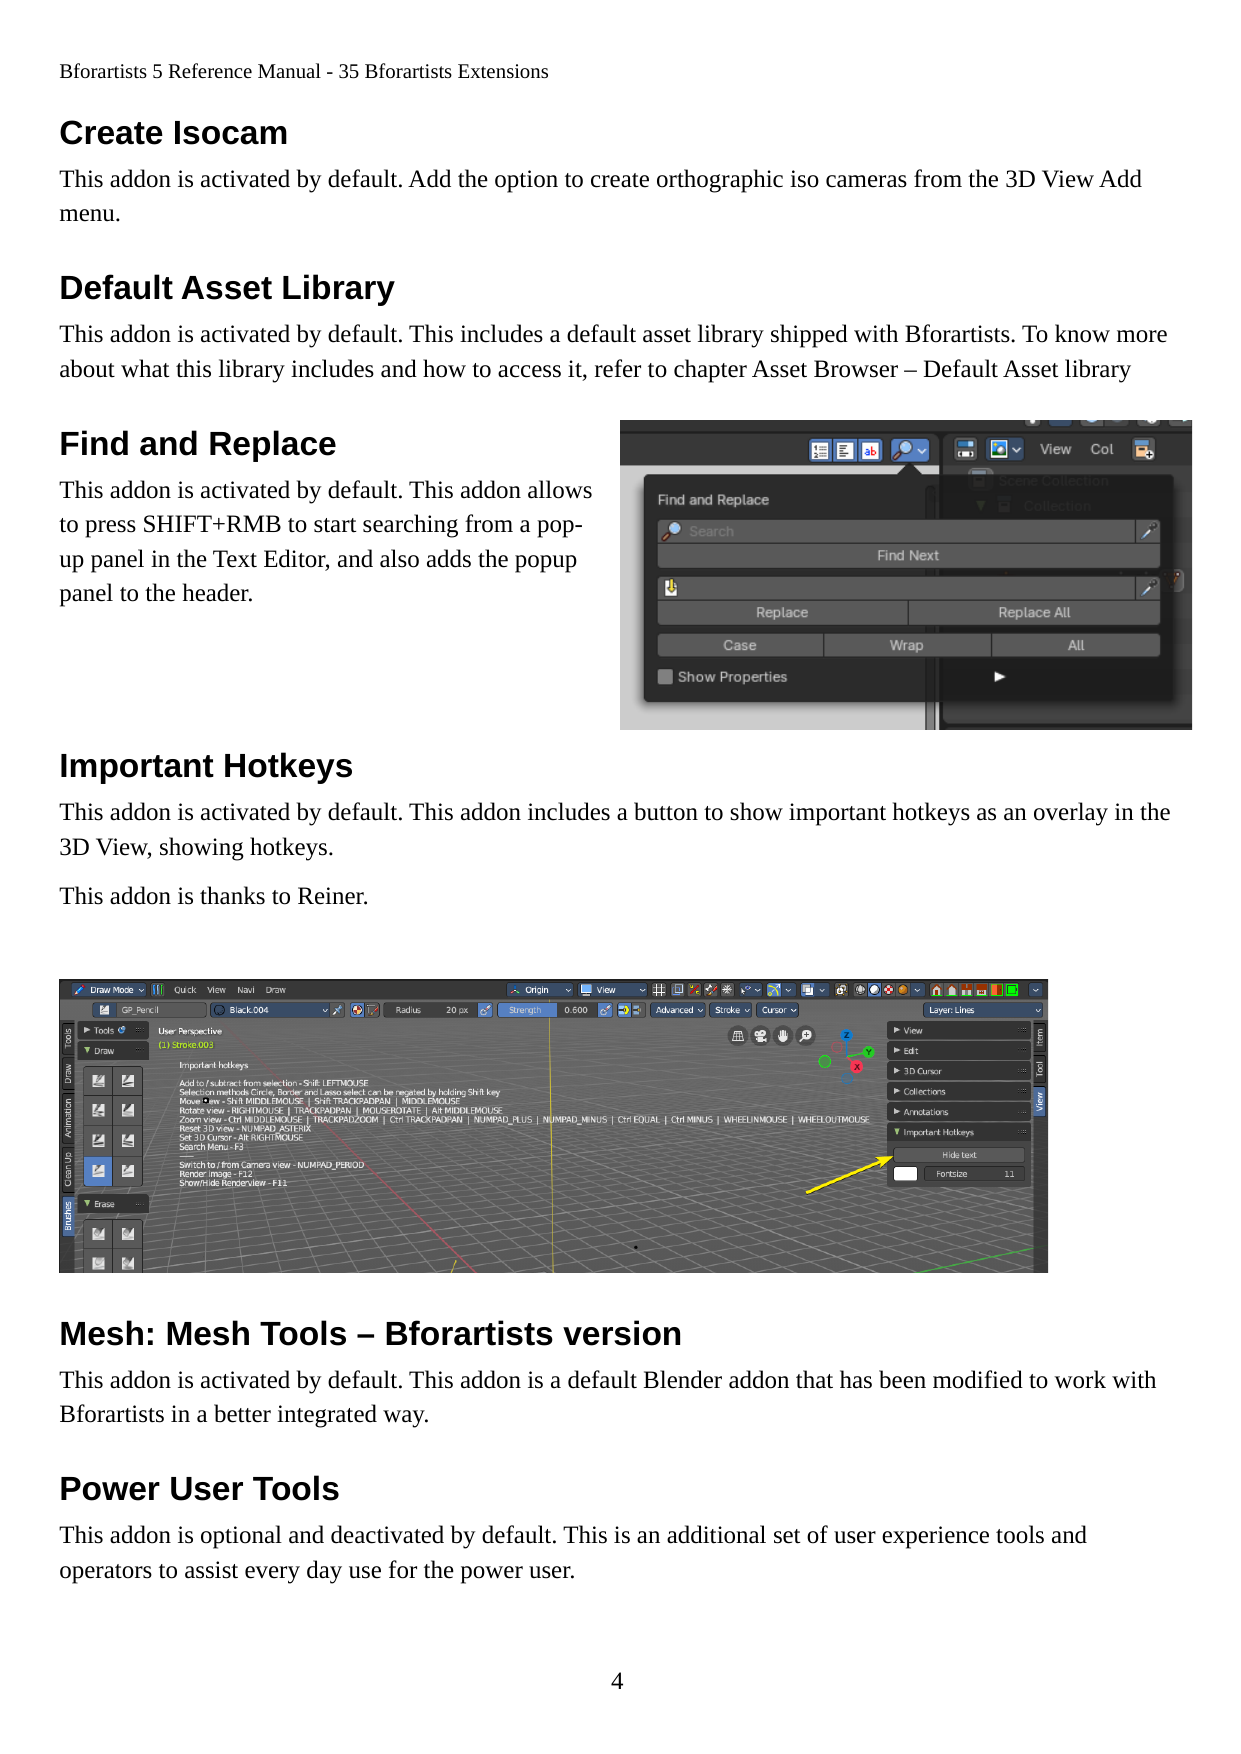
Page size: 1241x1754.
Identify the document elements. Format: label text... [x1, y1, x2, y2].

subtitle Default Asset Library [59, 268, 1181, 307]
text This addon is activated by default. This addon includes a button to show important hotkeys as an overlay in the 3D View, showing hotkeys. [59, 797, 1181, 861]
picture [620, 420, 1193, 730]
text This addon is activated by default. This addon allows to press SHIFT+RMB to start searching from a pop-up panel in the Text Editor, and also adds the popup panel to the header. [59, 475, 620, 607]
text This addon is activated by default. This addon is a default Blender addon that has been modified to work with Bforartists in a better integrated way. [59, 1365, 1181, 1428]
text This addon is optional and deactivated by default. This is an additional set of user experience tools and operators to assist every day use for the power user. [59, 1520, 1181, 1584]
subtitle Create Isocam [59, 113, 1181, 151]
picture [59, 979, 1049, 1273]
text This addon is thanks to Reiner. [59, 881, 1181, 910]
subtitle Mesh: Mesh Tools – Bforartists version [59, 1314, 1181, 1352]
text This addon is activated by default. Add the option to create orthographic iso cameras from the 3D View Add menu. [59, 164, 1181, 227]
text This addon is activated by default. This includes a default asset library shipped with Bforartists. To know more about what this library includes and how to access it, refer to chapter Asset Browser – Default Asset library [59, 319, 1181, 382]
subtitle Find and Replace [59, 424, 620, 462]
subtitle Important Hotkeys [59, 746, 1181, 785]
subtitle Power User Tools [59, 1469, 1181, 1508]
